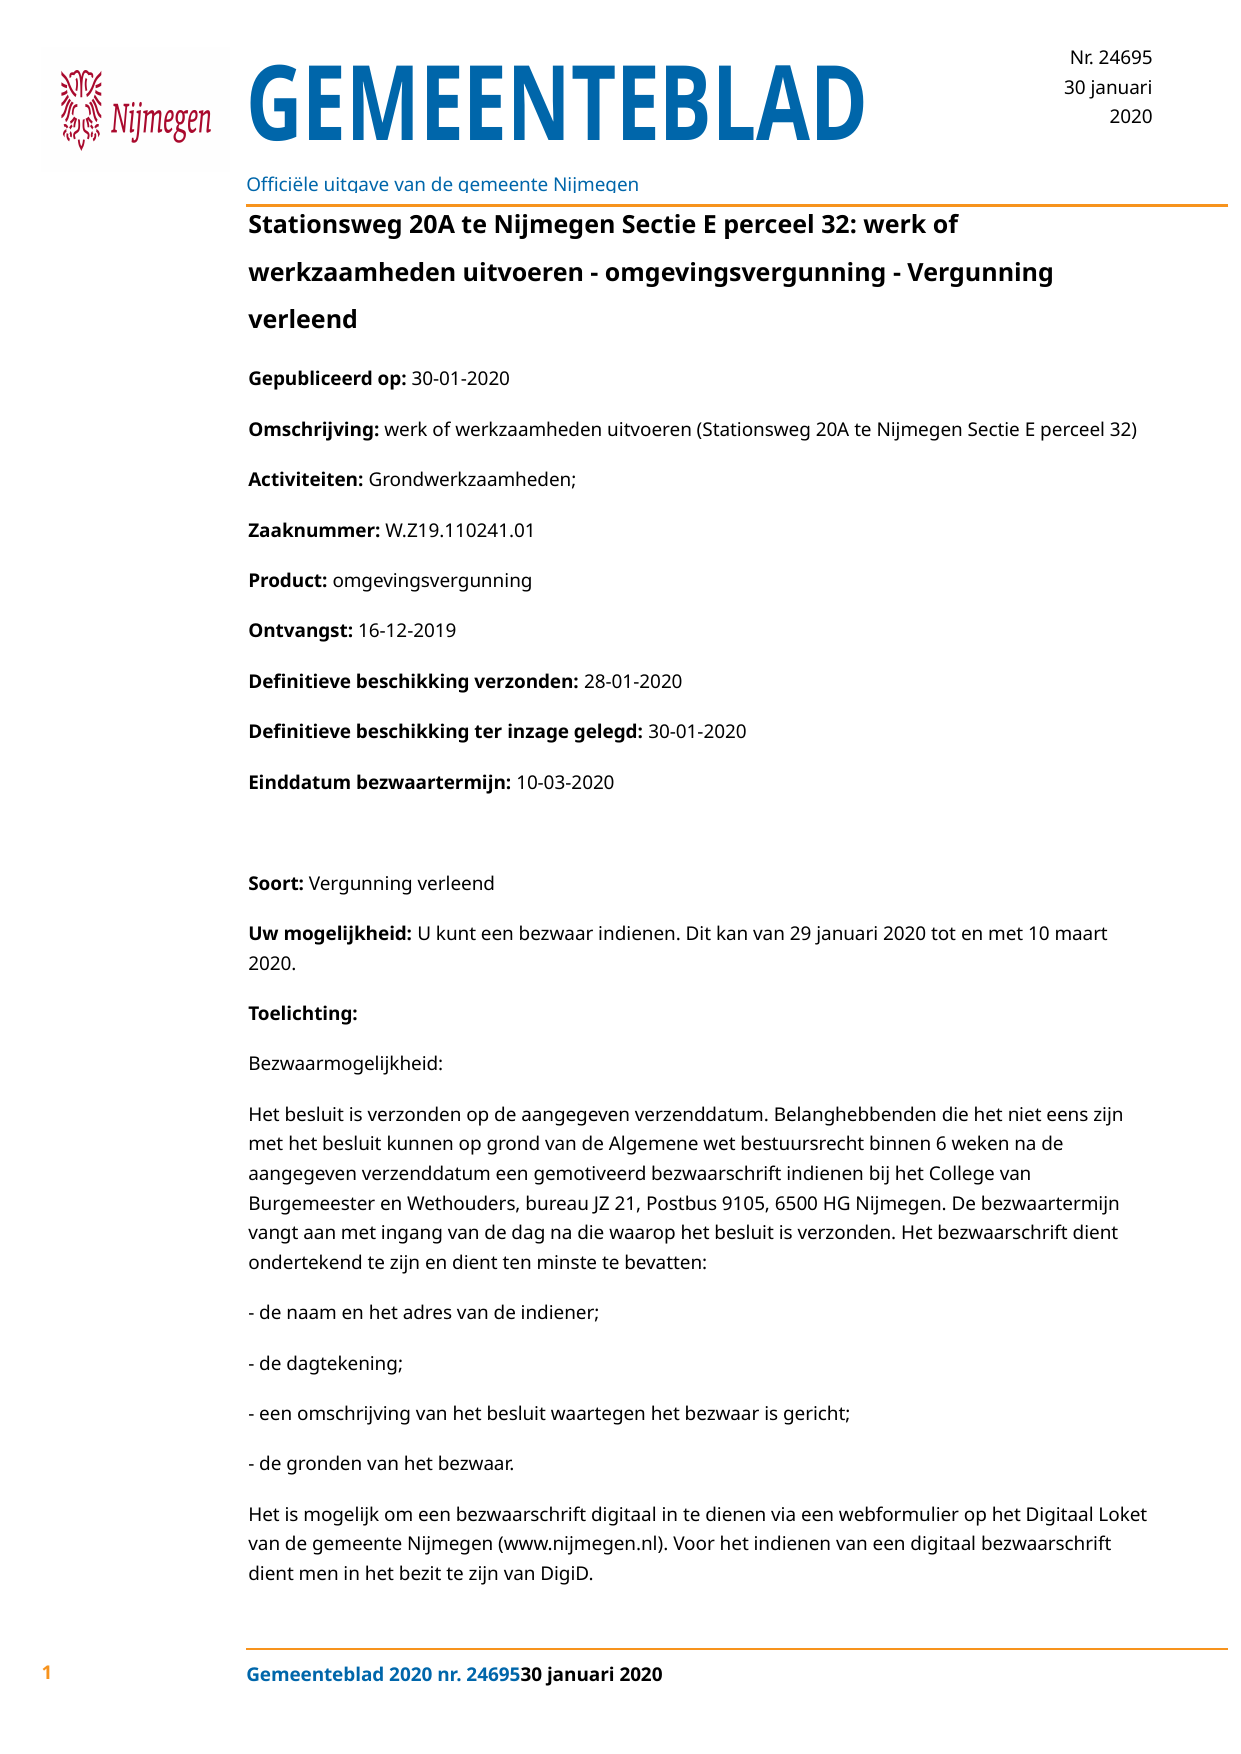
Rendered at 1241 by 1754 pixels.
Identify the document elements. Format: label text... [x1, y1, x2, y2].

text - de naam en het adres van de indiener; [248, 1299, 1152, 1325]
text - een omschrijving van het besluit waartegen het bezwaar is gericht; [248, 1400, 1152, 1426]
text Product: omgevingsvergunning [248, 567, 1152, 593]
text Toelichting: [248, 1000, 1152, 1026]
text Het besluit is verzonden op de aangegeven verzenddatum. Belanghebbenden die het niet eens zijn met het besluit kunnen op grond van de Algemene wet bestuursrecht binnen 6 weken na de aangegeven verzenddatum een gemotiveerd bezwaarschrift indienen bij het College van Burgemeester en Wethouders, bureau JZ 21, Postbus 9105, 6500 HG Nijmegen. De bezwaartermijn vangt aan met ingang van de dag na die waarop het besluit is verzonden. Het bezwaarschrift dient ondertekend te zijn en dient ten minste te bevatten: [248, 1101, 1152, 1274]
text Einddatum bezwaartermijn: 10-03-2020 [248, 769, 1152, 794]
text Soort: Vergunning verleend [248, 870, 1152, 895]
picture [41, 47, 231, 172]
text Omschrijving: werk of werkzaamheden uitvoeren (Stationsweg 20A te Nijmegen Sectie E perceel 32) [248, 416, 1152, 442]
text Definitieve beschikking ter inzage gelegd: 30-01-2020 [248, 718, 1152, 744]
text Bezwaarmogelijkheid: [248, 1051, 1152, 1076]
text Stationsweg 20A te Nijmegen Sectie E perceel 32: werk of werkzaamheden uitvoeren - omgevingsvergunning - Vergunning verleend [248, 207, 1152, 336]
text - de dagtekening; [248, 1350, 1152, 1375]
text Zaaknummer: W.Z19.110241.01 [248, 517, 1152, 542]
text Definitieve beschikking verzonden: 28-01-2020 [248, 668, 1152, 694]
text Het is mogelijk om een bezwaarschrift digitaal in te dienen via een webformulier op het Digitaal Loket van de gemeente Nijmegen (www.nijmegen.nl). Voor het indienen van een digitaal bezwaarschrift dient men in het bezit te zijn van DigiD. [248, 1501, 1152, 1586]
text Ontvangst: 16-12-2019 [248, 618, 1152, 643]
text - de gronden van het bezwaar. [248, 1451, 1152, 1476]
text Uw mogelijkheid: U kunt een bezwaar indienen. Dit kan van 29 januari 2020 tot en met 10 maart 2020. [248, 920, 1152, 975]
text Activiteiten: Grondwerkzaamheden; [248, 466, 1152, 492]
text Gepubliceerd op: 30-01-2020 [248, 366, 1152, 391]
